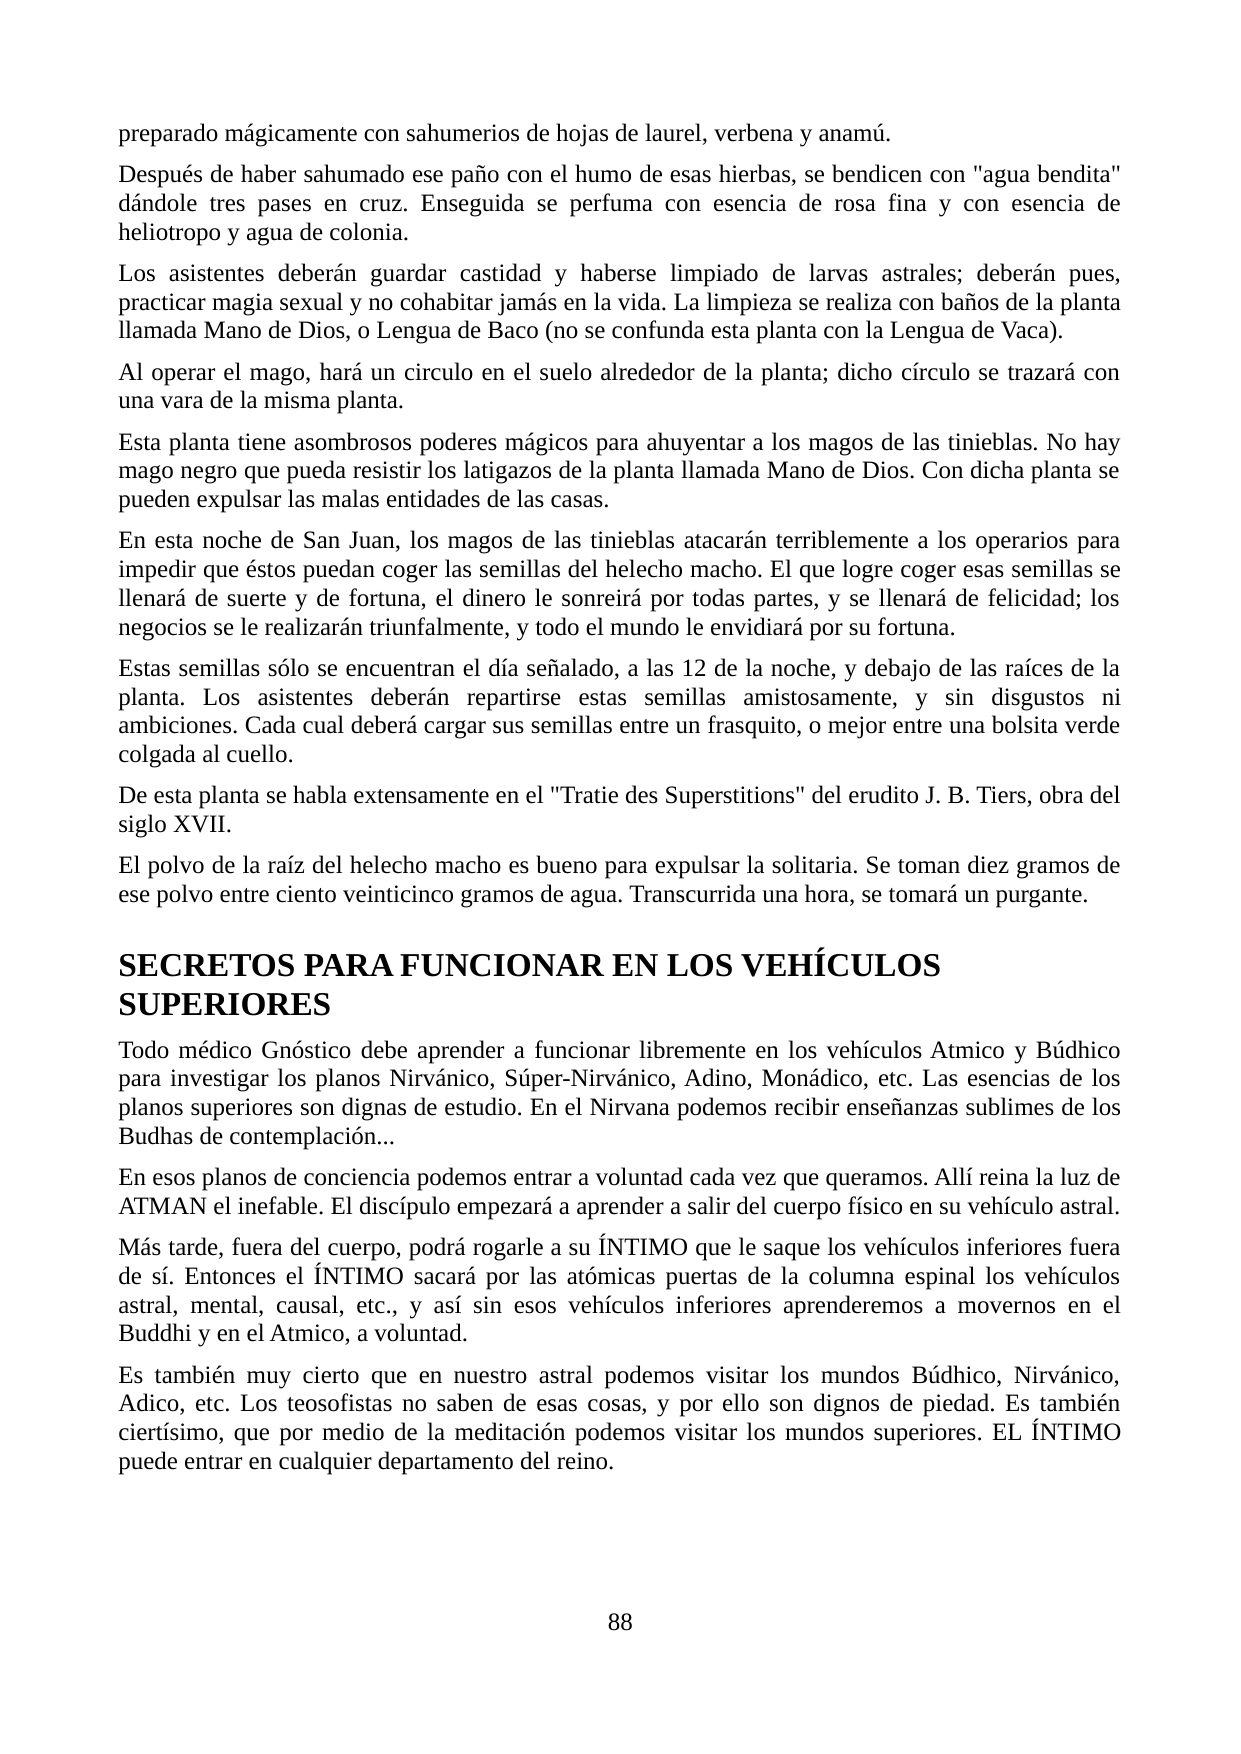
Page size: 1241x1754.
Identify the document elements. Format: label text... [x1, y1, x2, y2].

subtitle SECRETOS PARA FUNCIONAR EN LOS VEHÍCULOS SUPERIORES [118, 946, 1122, 1022]
text Estas semillas sólo se encuentran el día señalado, a las 12 de la noche, y debajo de las raíces de la planta. Los asistentes deberán repartirse estas semillas amistosamente, y sin disgustos ni ambiciones. Cada cual deberá cargar sus semillas entre un frasquito, o mejor entre una bolsita verde colgada al cuello. [118, 653, 1122, 768]
text Después de haber sahumado ese paño con el humo de esas hierbas, se bendicen con "agua bendita" dándole tres pases en cruz. Enseguida se perfuma con esencia de rosa fina y con esencia de heliotropo y agua de colonia. [118, 159, 1122, 246]
text Más tarde, fuera del cuerpo, podrá rogarle a su ÍNTIMO que le saque los vehículos inferiores fuera de sí. Entonces el ÍNTIMO sacará por las atómicas puertas de la columna espinal los vehículos astral, mental, causal, etc., y así sin esos vehículos inferiores aprenderemos a movernos en el Buddhi y en el Atmico, a voluntad. [118, 1232, 1122, 1347]
text Todo médico Gnóstico debe aprender a funcionar libremente en los vehículos Atmico y Búdhico para investigar los planos Nirvánico, Súper-Nirvánico, Adino, Monádico, etc. Las esencias de los planos superiores son dignas de estudio. En el Nirvana podemos recibir enseñanzas sublimes de los Budhas de contemplación... [118, 1035, 1122, 1150]
text Los asistentes deberán guardar castidad y haberse limpiado de larvas astrales; deberán pues, practicar magia sexual y no cohabitar jamás en la vida. La limpieza se realiza con baños de la planta llamada Mano de Dios, o Lengua de Baco (no se confunda esta planta con la Lengua de Vaca). [118, 258, 1122, 344]
text En esta noche de San Juan, los magos de las tinieblas atacarán terriblemente a los operarios para impedir que éstos puedan coger las semillas del helecho macho. El que logre coger esas semillas se llenará de suerte y de fortuna, el dinero le sonreirá por todas partes, y se llenará de felicidad; los negocios se le realizarán triunfalmente, y todo el mundo le envidiará por su fortuna. [118, 526, 1122, 641]
text preparado mágicamente con sahumerios de hojas de laurel, verbena y anamú. [118, 118, 1122, 147]
text De esta planta se habla extensamente en el "Tratie des Superstitions" del erudito J. B. Tiers, obra del siglo XVII. [118, 781, 1122, 838]
text Esta planta tiene asombrosos poderes mágicos para ahuyentar a los magos de las tinieblas. No hay mago negro que pueda resistir los latigazos de la planta llamada Mano de Dios. Con dicha planta se pueden expulsar las malas entidades de las casas. [118, 427, 1122, 513]
text Al operar el mago, hará un circulo en el suelo alrededor de la planta; dicho círculo se trazará con una vara de la misma planta. [118, 357, 1122, 414]
text En esos planos de conciencia podemos entrar a voluntad cada vez que queramos. Allí reina la luz de ATMAN el inefable. El discípulo empezará a aprender a salir del cuerpo físico en su vehículo astral. [118, 1162, 1122, 1220]
text Es también muy cierto que en nuestro astral podemos visitar los mundos Búdhico, Nirvánico, Adico, etc. Los teosofistas no saben de esas cosas, y por ello son dignos de piedad. Es también ciertísimo, que por medio de la meditación podemos visitar los mundos superiores. EL ÍNTIMO puede entrar en cualquier departamento del reino. [118, 1360, 1122, 1475]
text El polvo de la raíz del helecho macho es bueno para expulsar la solitaria. Se toman diez gramos de ese polvo entre ciento veinticinco gramos de agua. Transcurrida una hora, se tomará un purgante. [118, 851, 1122, 908]
